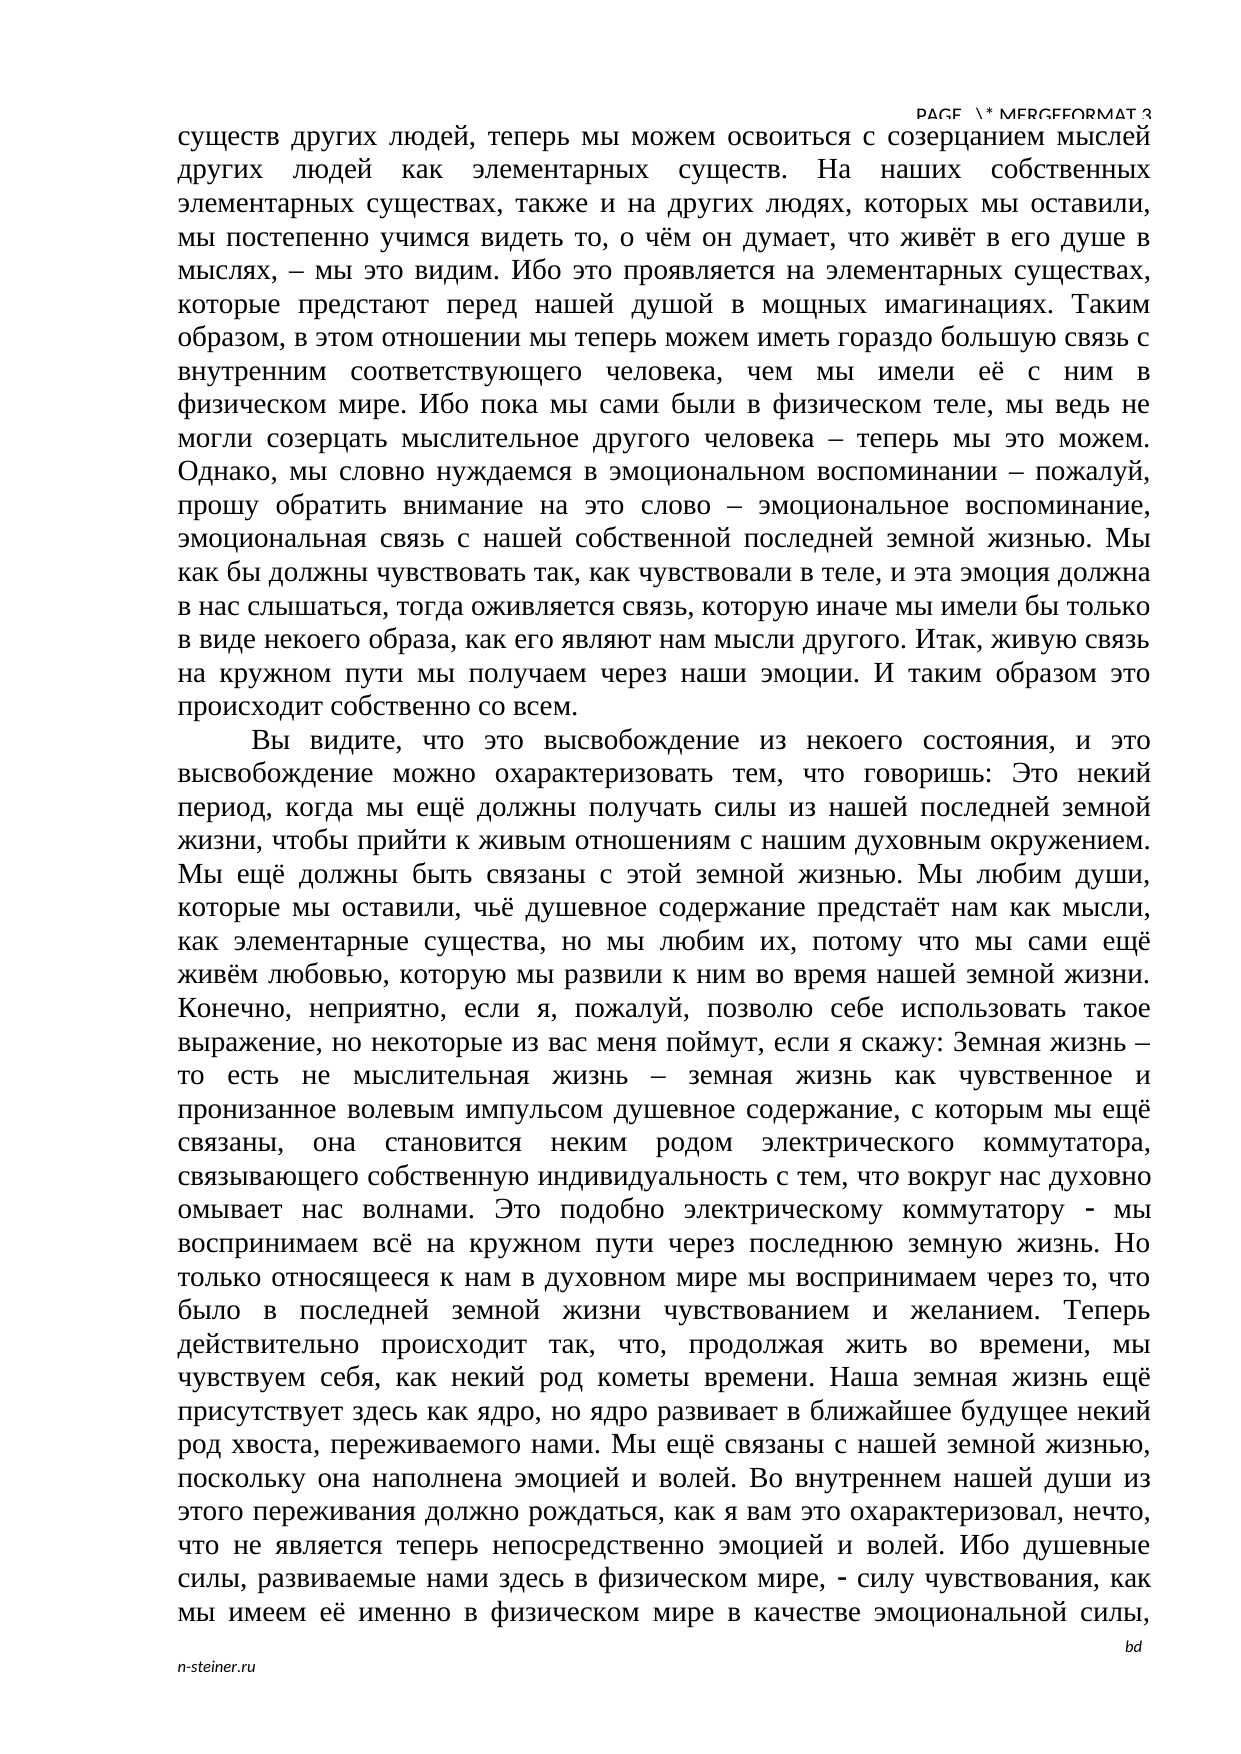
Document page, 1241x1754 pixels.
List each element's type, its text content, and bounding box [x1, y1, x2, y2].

text существ других людей, теперь мы можем освоиться с созерцанием мыслей других людей как элементарных существ. На наших собственных элементарных существах, также и на других людях, которых мы оставили, мы постепенно учимся видеть то, о чём он думает, что живёт в его душе в мыслях, – мы это видим. Ибо это проявляется на элементарных существах, которые предстают перед нашей душой в мощных имагинациях. Таким образом, в этом отношении мы теперь можем иметь гораздо большую связь с внутренним соответствующего человека, чем мы имели её с ним в физическом мире. Ибо пока мы сами были в физическом теле, мы ведь не могли созерцать мыслительное другого человека – теперь мы это можем. Однако, мы словно нуждаемся в эмоциональном воспоминании – пожалуй, прошу обратить внимание на это слово – эмоциональное воспоминание, эмоциональная связь с нашей собственной последней земной жизнью. Мы как бы должны чувствовать так, как чувствовали в теле, и эта эмоция должна в нас слышаться, тогда оживляется связь, которую иначе мы имели бы только в виде некоего образа, как его являют нам мысли другого. Итак, живую связь на кружном пути мы получаем через наши эмоции. И таким образом это происходит собственно со всем. [177, 118, 1152, 722]
text Вы видите, что это высвобождение из некоего состояния, и это высвобождение можно охарактеризовать тем, что говоришь: Это некий период, когда мы ещё должны получать силы из нашей последней земной жизни, чтобы прийти к живым отношениям с нашим духовным окружением. Мы ещё должны быть связаны с этой земной жизнью. Мы любим души, которые мы оставили, чьё душевное содержание предстаёт нам как мысли, как элементарные существа, но мы любим их, потому что мы сами ещё живём любовью, которую мы развили к ним во время нашей земной жизни. Конечно, неприятно, если я, пожалуй, позволю себе использовать такое выражение, но некоторые из вас меня поймут, если я скажу: Земная жизнь – то есть не мыслительная жизнь – земная жизнь как чувственное и пронизанное волевым импульсом душевное содержание, с которым мы ещё связаны, она становится неким родом электрического коммутатора, связывающего собственную индивидуальность с тем, что вокруг нас духовно омывает нас волнами. Это подобно электрическому коммутатору  мы воспринимаем всё на кружном пути через последнюю земную жизнь. Но только относящееся к нам в духовном мире мы воспринимаем через то, что было в последней земной жизни чувствованием и желанием. Теперь действительно происходит так, что, продолжая жить во времени, мы чувствуем себя, как некий род кометы времени. Наша земная жизнь ещё присутствует здесь как ядро, но ядро развивает в ближайшее будущее некий род хвоста, переживаемого нами. Мы ещё связаны с нашей земной жизнью, поскольку она наполнена эмоцией и волей. Во внутреннем нашей души из этого переживания должно рождаться, как я вам это охарактеризовал, нечто, что не является теперь непосредственно эмоцией и волей. Ибо душевные силы, развиваемые нами здесь в физическом мире,  силу чувствования, как мы имеем её именно в физическом мире в качестве эмоциональной силы, [177, 722, 1152, 1628]
